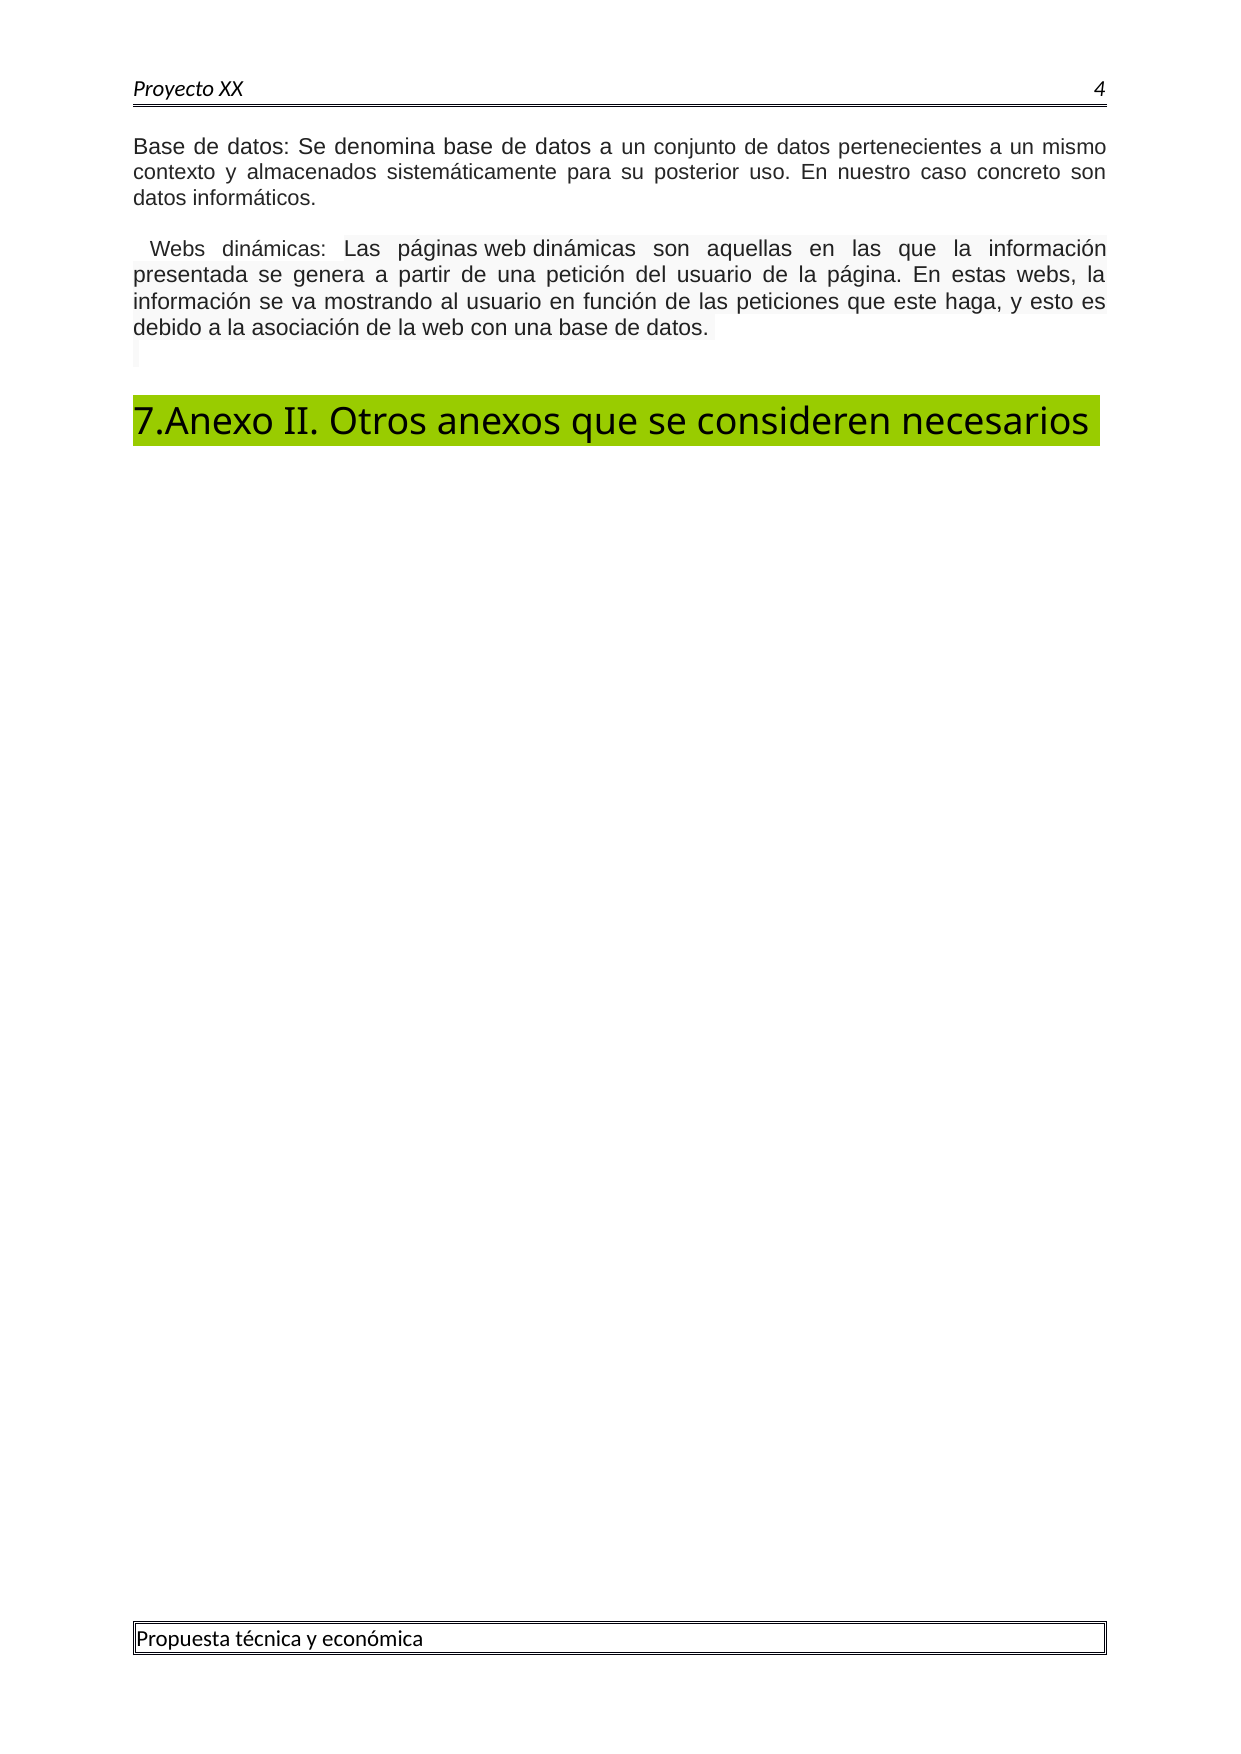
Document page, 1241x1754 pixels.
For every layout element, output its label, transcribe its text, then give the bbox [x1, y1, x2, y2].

text Webs dinámicas: Las páginas web dinámicas son aquellas en las que la información presentada se genera a partir de una petición del usuario de la página. En estas webs, la información se va mostrando al usuario en función de las peticiones que este haga, y esto es debido a la asociación de la web con una base de datos. [133, 235, 1107, 340]
subtitle Anexo II. Otros anexos que se consideren necesarios [133, 395, 1100, 446]
text Base de datos: Se denomina base de datos a un conjunto de datos pertenecientes a un mismo contexto y almacenados sistemáticamente para su posterior uso. En nuestro caso concreto son datos informáticos. [133, 133, 1107, 210]
